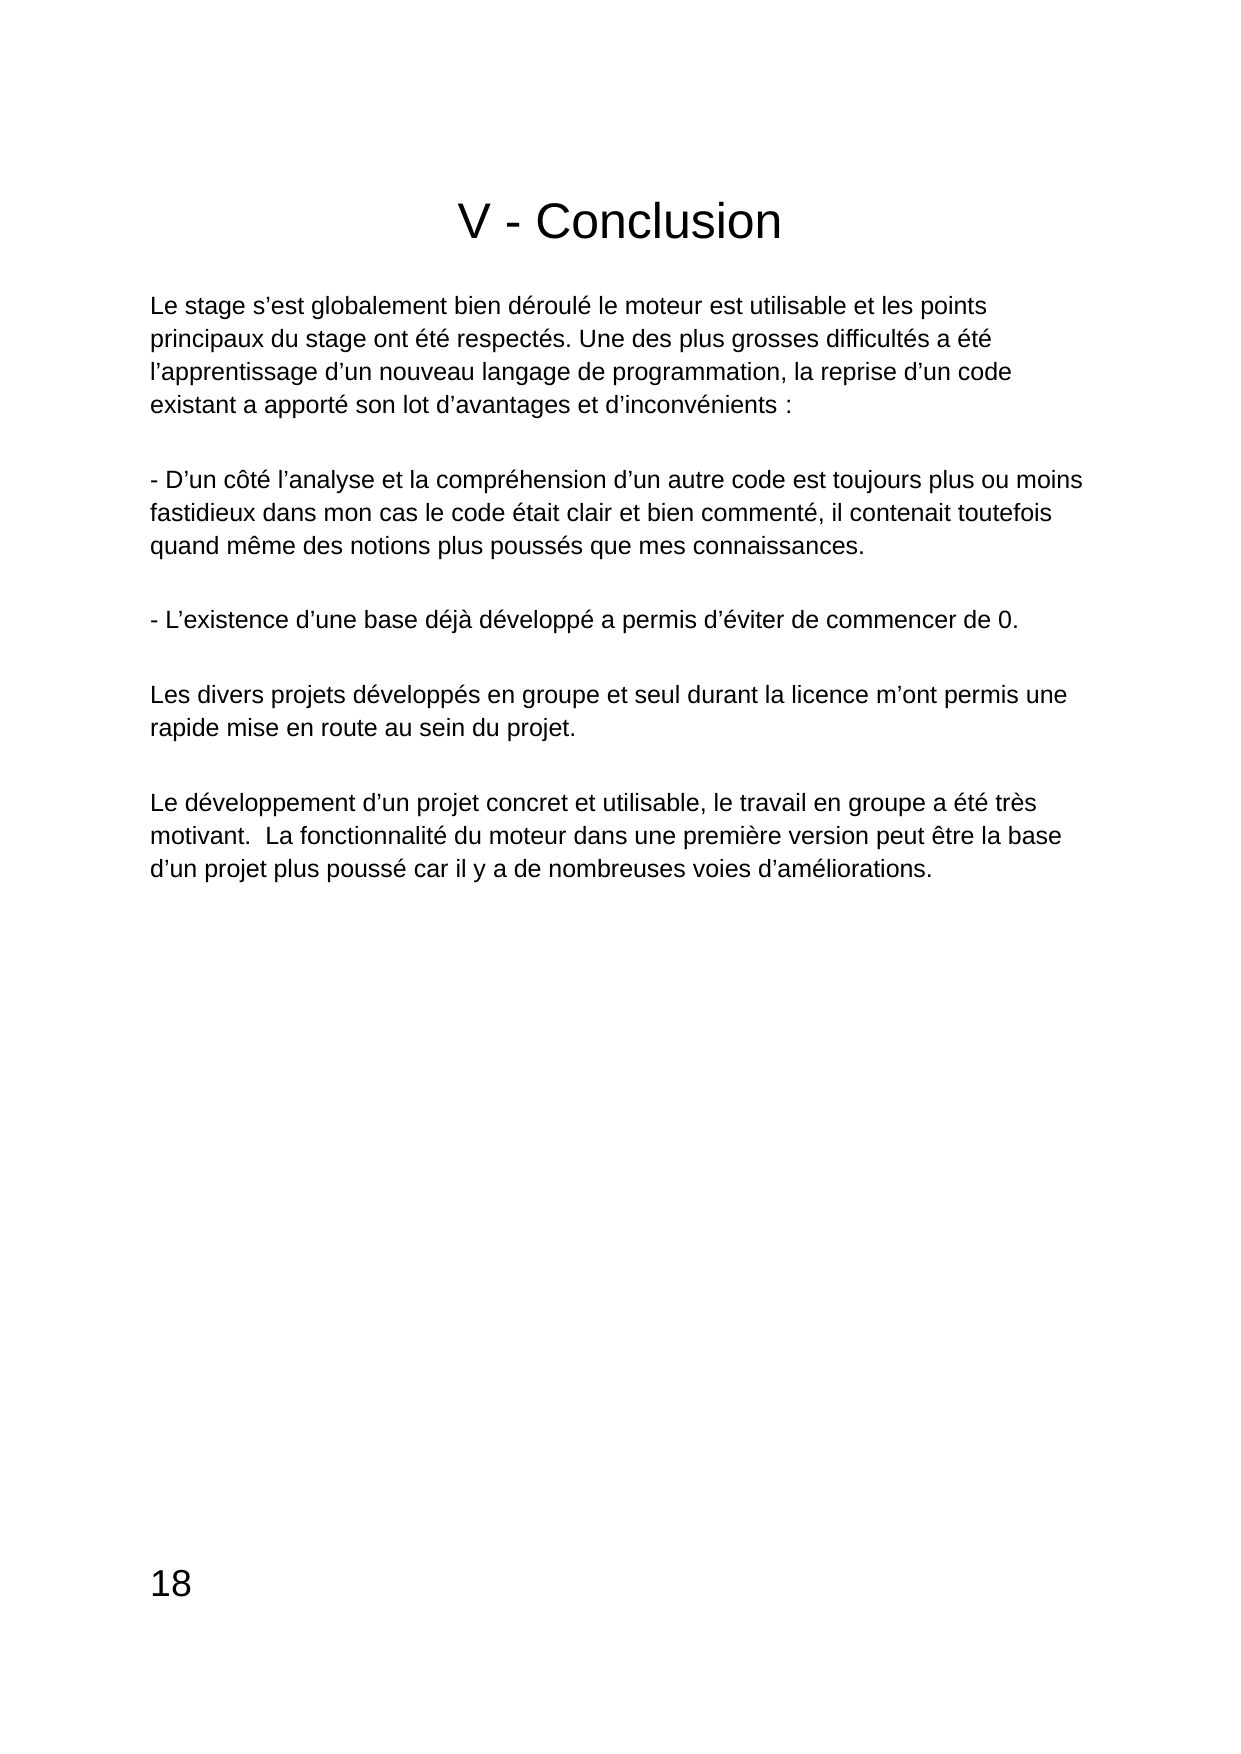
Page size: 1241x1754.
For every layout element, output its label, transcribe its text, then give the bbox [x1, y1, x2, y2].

text - D’un côté l’analyse et la compréhension d’un autre code est toujours plus ou moins fastidieux dans mon cas le code était clair et bien commenté, il contenait toutefois quand même des notions plus poussés que mes connaissances. [150, 464, 1090, 559]
text Le stage s’est globalement bien déroulé le moteur est utilisable et les points principaux du stage ont été respectés. Une des plus grosses difficultés a été l’apprentissage d’un nouveau langage de programmation, la reprise d’un code existant a apporté son lot d’avantages et d’inconvénients : [150, 291, 1090, 419]
subtitle V - Conclusion [150, 192, 1090, 249]
text - L’existence d’une base déjà développé a permis d’éviter de commencer de 0. [150, 605, 1090, 634]
text Les divers projets développés en groupe et seul durant la licence m’ont permis une rapide mise en route au sein du projet. [150, 680, 1090, 742]
text Le développement d’un projet concret et utilisable, le travail en groupe a été très motivant. La fonctionnalité du moteur dans une première version peut être la base d’un projet plus poussé car il y a de nombreuses voies d’améliorations. [150, 788, 1090, 882]
